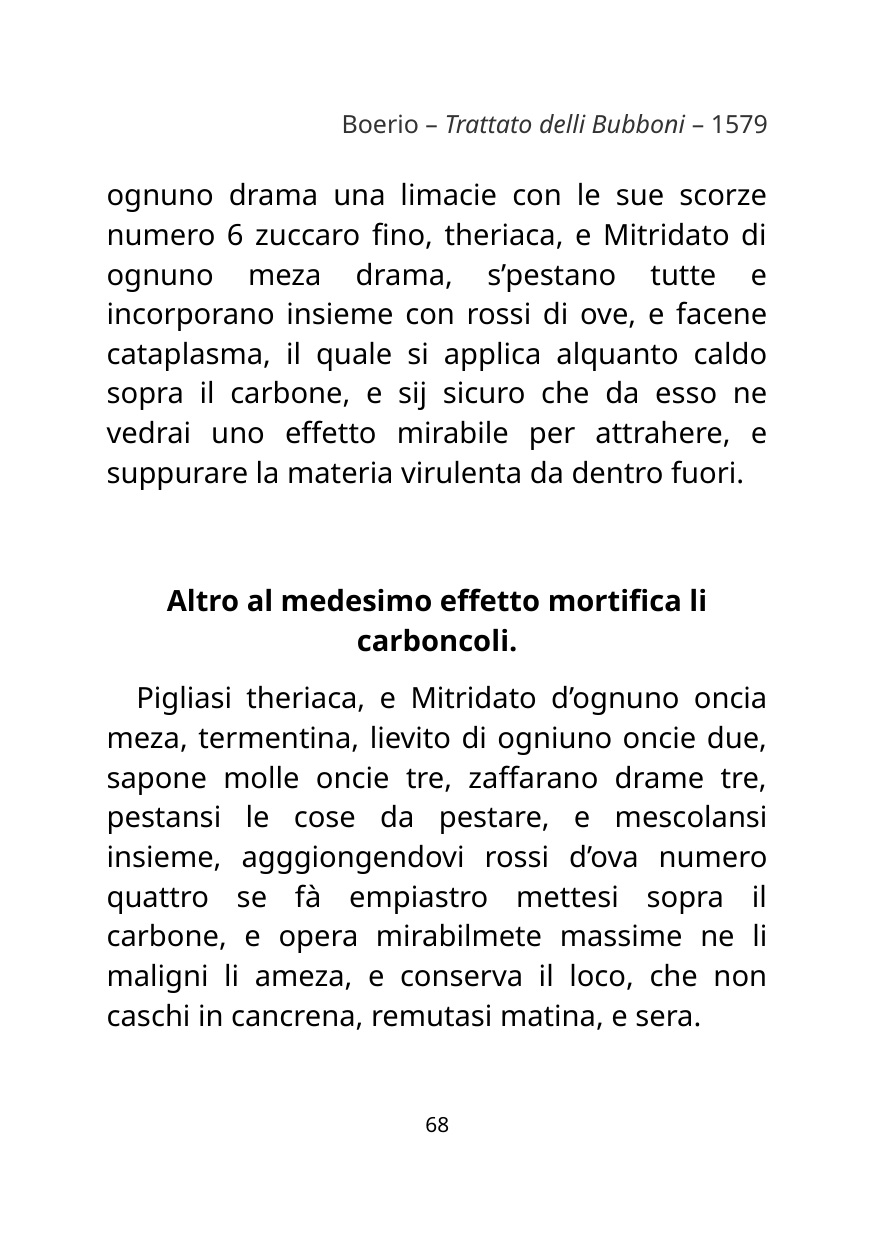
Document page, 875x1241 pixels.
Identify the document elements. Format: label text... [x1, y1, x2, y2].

text Pigliasi theriaca, e Mitridato d’ognuno oncia meza, termentina, lievito di ogniuno oncie due, sapone molle oncie tre, zaffarano drame tre, pestansi le cose da pestare, e mescolansi insieme, agggiongendovi rossi d’ova numero quattro se fà empiastro mettesi sopra il carbone, e opera mirabilmete massime ne li maligni li ameza, e conserva il loco, che non caschi in cancrena, remutasi matina, e sera. [106, 677, 768, 1035]
text Altro al medesimo effetto mortifica li carboncoli. [106, 580, 768, 660]
text ognuno drama una limacie con le sue scorze numero 6 zuccaro fino, theriaca, e Mitridato di ognuno meza drama, s’pestano tutte e incorporano insieme con rossi di ove, e facene cataplasma, il quale si applica alquanto caldo sopra il carbone, e sij sicuro che da esso ne vedrai uno effetto mirabile per attrahere, e suppurare la materia virulenta da dentro fuori. [106, 174, 768, 492]
